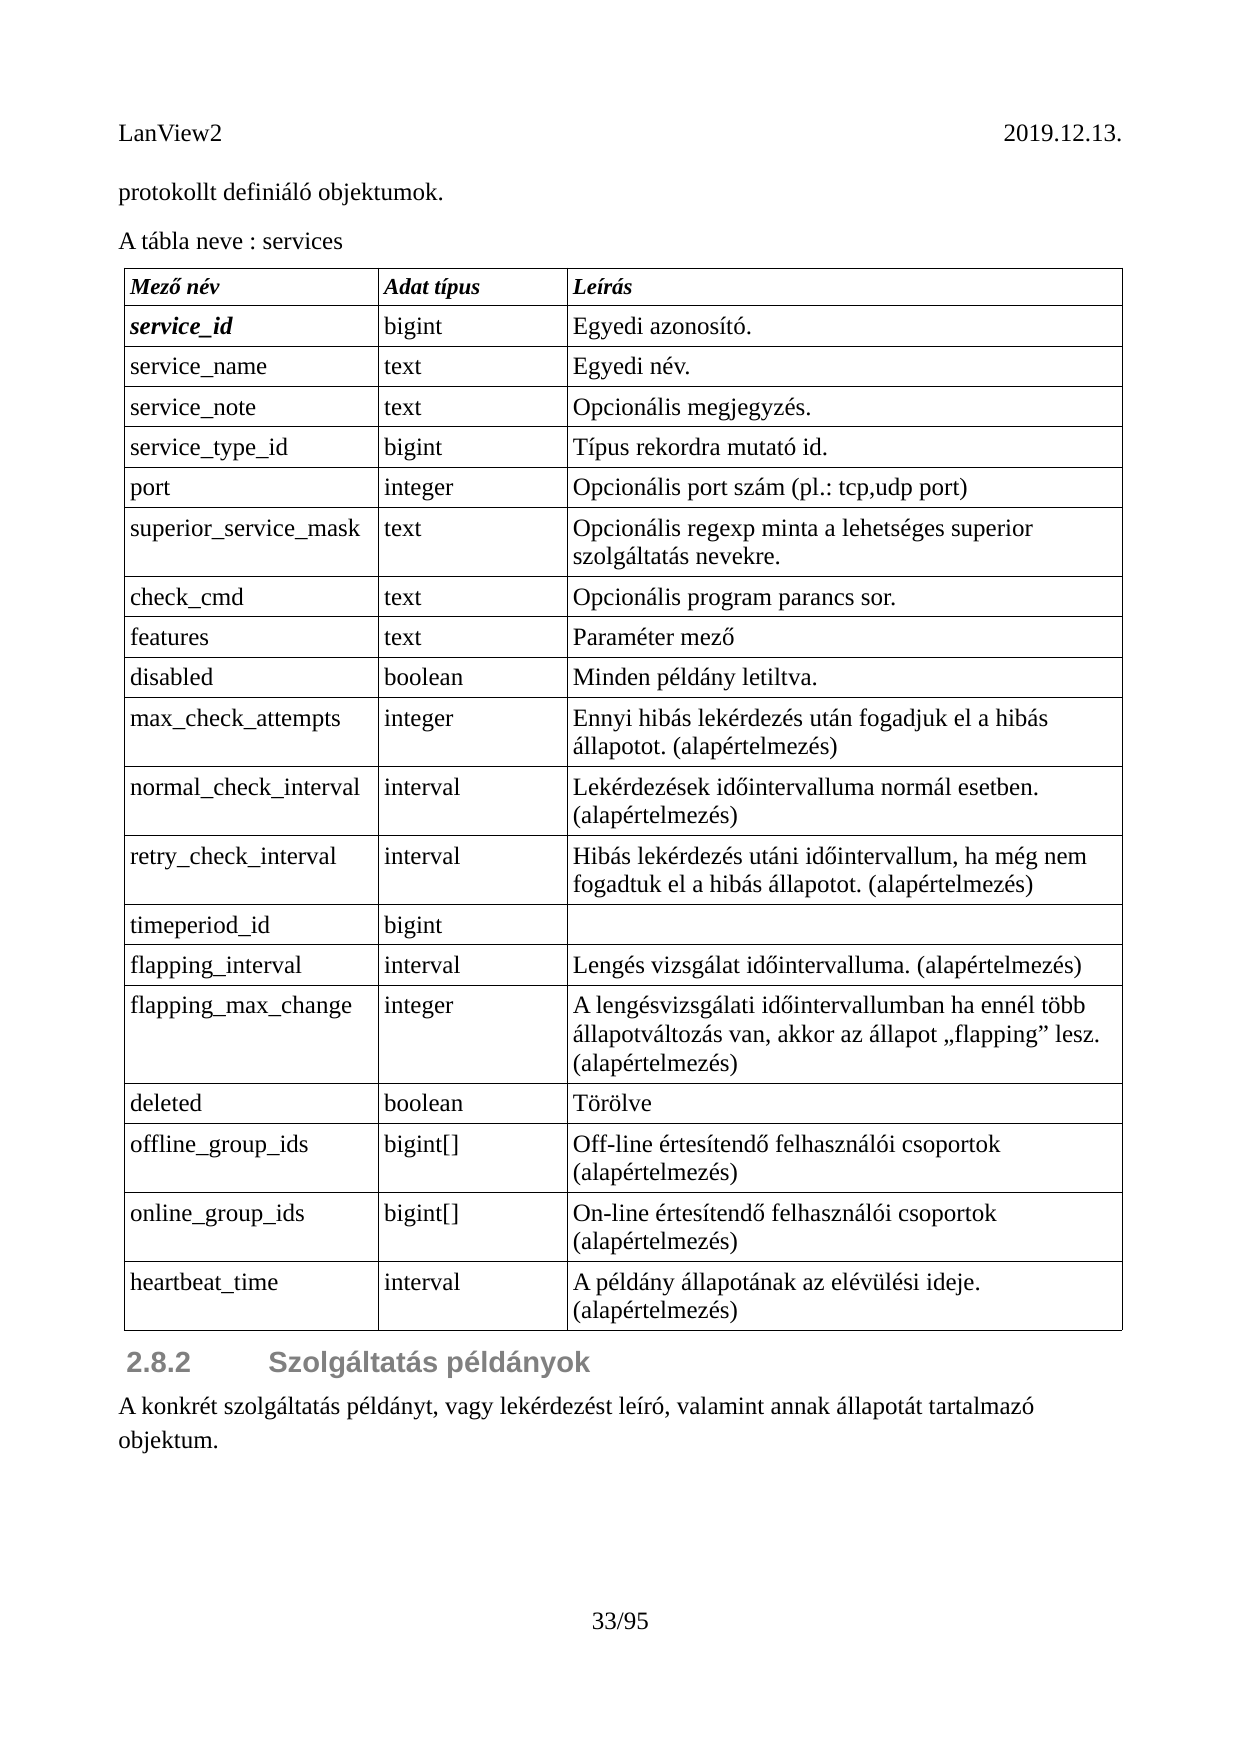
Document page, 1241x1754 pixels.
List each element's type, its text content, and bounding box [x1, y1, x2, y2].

text A tábla neve : services [118, 226, 1122, 255]
table_cell max_check_attempts [125, 698, 378, 766]
table_cell Egyedi azonosító. [568, 306, 1122, 346]
table_cell boolean [379, 658, 567, 697]
table_cell Egyedi név. [568, 347, 1122, 386]
table_cell service_note [125, 387, 378, 426]
table_cell integer [379, 698, 567, 766]
table_cell Ennyi hibás lekérdezés után fogadjuk el a hibás állapotot. (alapértelmezés) [568, 698, 1122, 766]
table_cell text [379, 347, 567, 386]
table_cell superior_service_mask [125, 508, 378, 576]
table_cell integer [379, 468, 567, 507]
table_cell Opcionális regexp minta a lehetséges superior szolgáltatás nevekre. [568, 508, 1122, 576]
table_cell Opcionális megjegyzés. [568, 387, 1122, 426]
table_cell A példány állapotának az elévülési ideje. (alapértelmezés) [568, 1262, 1122, 1330]
table_cell bigint[] [379, 1124, 567, 1192]
table_header Adat típus [379, 269, 567, 305]
table_header Leírás [568, 269, 1122, 305]
table_cell bigint [379, 905, 567, 944]
table_cell service_name [125, 347, 378, 386]
table_cell online_group_ids [125, 1193, 378, 1261]
table_cell timeperiod_id [125, 905, 378, 944]
table_cell Típus rekordra mutató id. [568, 427, 1122, 467]
table_cell Opcionális program parancs sor. [568, 577, 1122, 616]
table_cell A lengésvizsgálati időintervallumban ha ennél több állapotváltozás van, akkor az állapot „flapping” lesz. (alapértelmezés) [568, 986, 1122, 1082]
table_cell integer [379, 986, 567, 1082]
table_cell normal_check_interval [125, 767, 378, 835]
table_cell bigint [379, 427, 567, 467]
table_cell Lekérdezések időintervalluma normál esetben. (alapértelmezés) [568, 767, 1122, 835]
table_cell flapping_interval [125, 945, 378, 985]
table_cell interval [379, 767, 567, 835]
table_cell offline_group_ids [125, 1124, 378, 1192]
table_cell text [379, 387, 567, 426]
table_cell Paraméter mező [568, 617, 1122, 657]
table_cell check_cmd [125, 577, 378, 616]
table_cell service_id [125, 306, 378, 346]
table_cell port [125, 468, 378, 507]
subtitle Szolgáltatás példányok [118, 1345, 1122, 1378]
table_cell bigint[] [379, 1193, 567, 1261]
table_header Mező név [125, 269, 378, 305]
text protokollt definiáló objektumok. [118, 177, 1122, 206]
table_cell On-line értesítendő felhasználói csoportok (alapértelmezés) [568, 1193, 1122, 1261]
table_cell interval [379, 945, 567, 985]
table_cell Off-line értesítendő felhasználói csoportok (alapértelmezés) [568, 1124, 1122, 1192]
table_cell text [379, 577, 567, 616]
table_cell text [379, 508, 567, 576]
table_cell Minden példány letiltva. [568, 658, 1122, 697]
table_cell heartbeat_time [125, 1262, 378, 1330]
table_cell flapping_max_change [125, 986, 378, 1082]
table_cell text [379, 617, 567, 657]
table_cell deleted [125, 1084, 378, 1123]
table_cell retry_check_interval [125, 836, 378, 904]
table_cell Opcionális port szám (pl.: tcp,udp port) [568, 468, 1122, 507]
table_cell features [125, 617, 378, 657]
table_cell service_type_id [125, 427, 378, 467]
table_cell disabled [125, 658, 378, 697]
table_cell interval [379, 1262, 567, 1330]
table_cell bigint [379, 306, 567, 346]
table_cell [568, 905, 1122, 944]
table_cell boolean [379, 1084, 567, 1123]
text A konkrét szolgáltatás példányt, vagy lekérdezést leíró, valamint annak állapotát tartalmazó objektum. [118, 1391, 1122, 1454]
table_cell Hibás lekérdezés utáni időintervallum, ha még nem fogadtuk el a hibás állapotot. (alapértelmezés) [568, 836, 1122, 904]
table_cell Törölve [568, 1084, 1122, 1123]
table_cell interval [379, 836, 567, 904]
table_cell Lengés vizsgálat időintervalluma. (alapértelmezés) [568, 945, 1122, 985]
